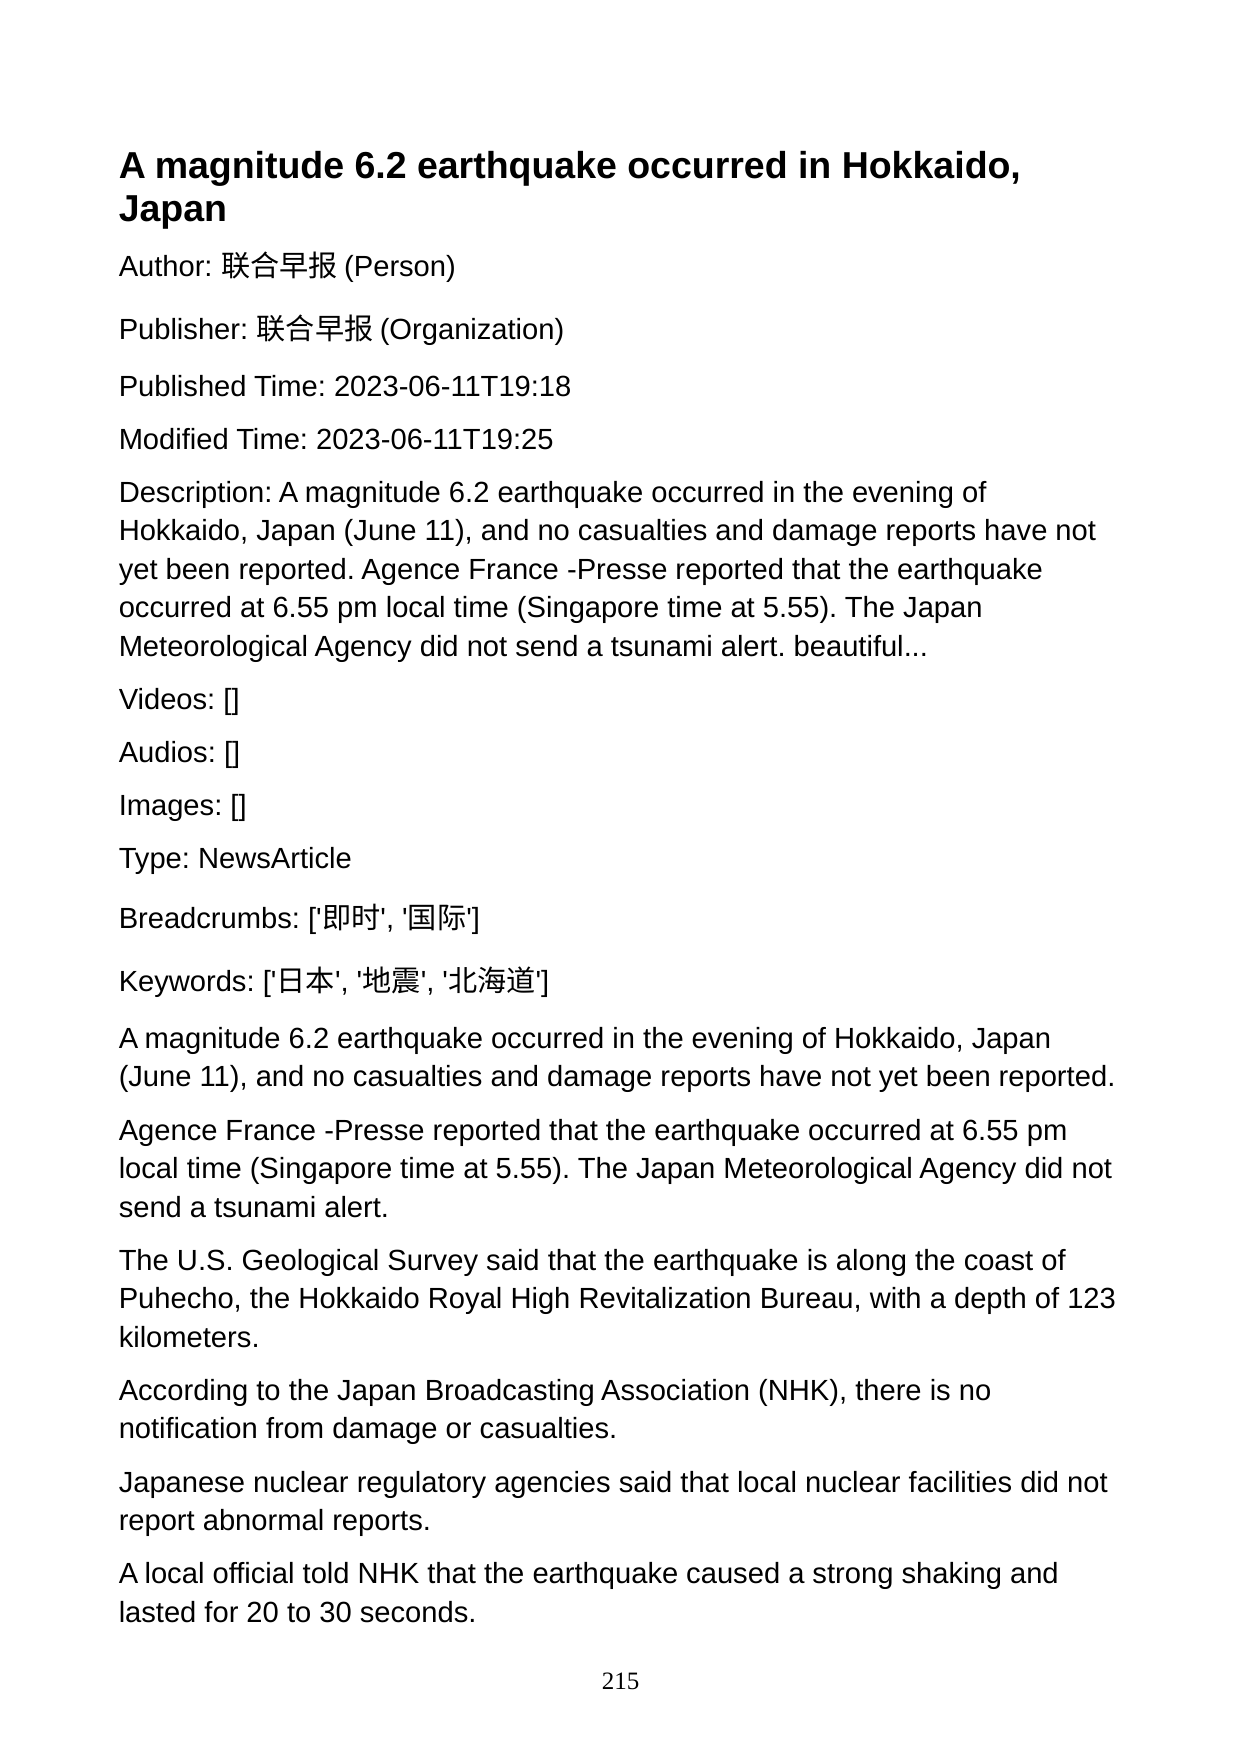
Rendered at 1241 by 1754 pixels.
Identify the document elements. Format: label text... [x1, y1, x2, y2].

text Audios: [] [118, 735, 1122, 769]
text Breadcrumbs: ['即时', '国际'] [118, 894, 1122, 937]
text Description: A magnitude 6.2 earthquake occurred in the evening of Hokkaido, Japan (June 11), and no casualties and damage reports have not yet been reported. Agence France -Presse reported that the earthquake occurred at 6.55 pm local time (Singapore time at 5.55). The Japan Meteorological Agency did not send a tsunami alert. beautiful... [118, 475, 1122, 662]
text Agence France -Presse reported that the earthquake occurred at 6.55 pm local time (Singapore time at 5.55). The Japan Meteorological Agency did not send a tsunami alert. [118, 1112, 1122, 1223]
text The U.S. Geological Survey said that the earthquake is along the coast of Puhecho, the Hokkaido Royal High Revitalization Bureau, with a depth of 123 kilometers. [118, 1243, 1122, 1353]
text Type: NewsArticle [118, 841, 1122, 875]
text According to the Japan Broadcasting Association (NHK), there is no notification from damage or casualties. [118, 1373, 1122, 1445]
text Videos: [] [118, 682, 1122, 716]
text Author: 联合早报 (Person) [118, 242, 1122, 284]
text Japanese nuclear regulatory agencies said that local nuclear facilities did not report abnormal reports. [118, 1464, 1122, 1537]
text A magnitude 6.2 earthquake occurred in the evening of Hokkaido, Japan (June 11), and no casualties and damage reports have not yet been reported. [118, 1021, 1122, 1093]
text A local official told NHK that the earthquake caused a strong shaking and lasted for 20 to 30 seconds. [118, 1556, 1122, 1628]
text Publisher: 联合早报 (Organization) [118, 305, 1122, 348]
text Modified Time: 2023-06-11T19:25 [118, 422, 1122, 455]
subtitle A magnitude 6.2 earthquake occurred in Hokkaido, Japan [118, 143, 1122, 230]
text Published Time: 2023-06-11T19:18 [118, 368, 1122, 402]
text Keywords: ['日本', '地震', '北海道'] [118, 958, 1122, 1000]
text Images: [] [118, 788, 1122, 822]
